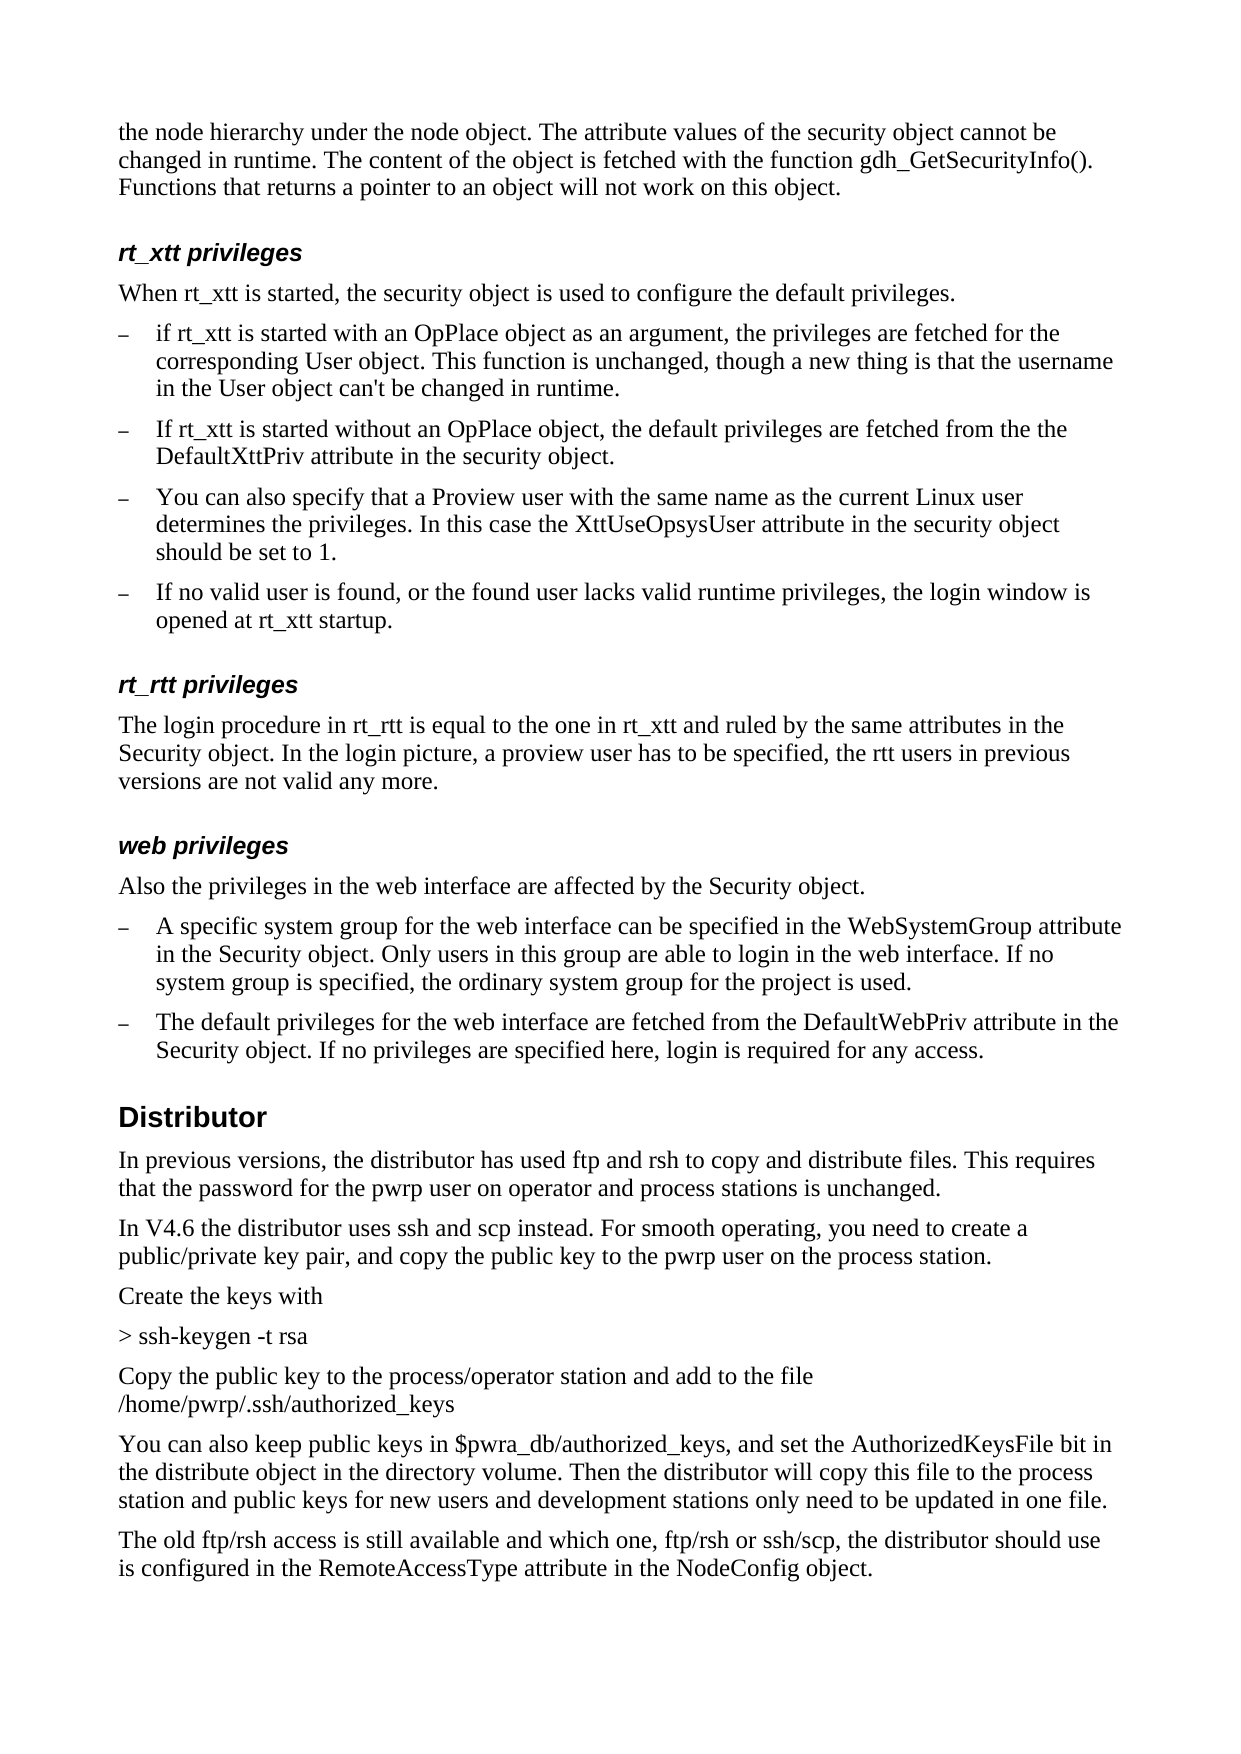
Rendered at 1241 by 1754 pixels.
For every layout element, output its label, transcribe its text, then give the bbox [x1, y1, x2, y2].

text Create the keys with [118, 1282, 1122, 1310]
text the node hierarchy under the node object. The attribute values of the security object cannot be changed in runtime. The content of the object is fetched with the function gdh_GetSecurityInfo(). Functions that returns a pointer to an object will not work on this object. [118, 118, 1122, 201]
list A specific system group for the web interface can be specified in the WebSystemGroup attribute in the Security object. Only users in this group are able to login in the web interface. If no system group is specified, the ordinary system group for the project is used. [118, 912, 1122, 996]
text > ssh-keygen -t rsa [118, 1322, 1122, 1350]
text In V4.6 the distributor uses ssh and scp instead. For smooth operating, you need to create a public/private key pair, and copy the public key to the pwrp user on the process station. [118, 1214, 1122, 1269]
list You can also specify that a Proview user with the same name as the current Linux user determines the privileges. In this case the XttUseOpsysUser attribute in the security object should be set to 1. [118, 483, 1122, 566]
text When rt_xtt is started, the security object is used to configure the default privileges. [118, 279, 1122, 307]
text Also the privileges in the web interface are affected by the Security object. [118, 872, 1122, 900]
subtitle web privileges [118, 832, 1122, 860]
text The old ftp/rsh access is still available and which one, ftp/rsh or ssh/scp, the distributor should use is configured in the RemoteAccessType attribute in the NodeConfig object. [118, 1526, 1122, 1581]
list if rt_xtt is started with an OpPlace object as an argument, the privileges are fetched for the corresponding User object. This function is unchanged, though a new thing is that the username in the User object can't be changed in runtime. [118, 319, 1122, 402]
subtitle rt_rtt privileges [118, 671, 1122, 699]
text Copy the public key to the process/operator station and add to the file /home/pwrp/.ssh/authorized_keys [118, 1362, 1122, 1418]
text In previous versions, the distributor has used ftp and rsh to copy and distribute files. This requires that the password for the pwrp user on operator and process stations is unchanged. [118, 1146, 1122, 1202]
text The login procedure in rt_rtt is equal to the one in rt_xtt and ruled by the same attributes in the Security object. In the login picture, a proview user has to be specified, the rtt users in previous versions are not valid any more. [118, 711, 1122, 794]
list The default privileges for the web interface are fetched from the DefaultWebPriv attribute in the Security object. If no privileges are specified here, login is required for any access. [118, 1008, 1122, 1063]
list If rt_xtt is started without an OpPlace object, the default privileges are fetched from the the DefaultXttPriv attribute in the security object. [118, 415, 1122, 470]
text You can also keep public keys in $pwra_db/authorized_keys, and set the AuthorizedKeysFile bit in the distribute object in the directory volume. Then the distributor will copy this file to the process station and public keys for new users and development stations only need to be updated in one file. [118, 1430, 1122, 1513]
subtitle rt_xtt privileges [118, 239, 1122, 266]
subtitle Distributor [118, 1101, 1122, 1134]
list If no valid user is found, or the found user lacks valid runtime privileges, the login window is opened at rt_xtt startup. [118, 578, 1122, 634]
